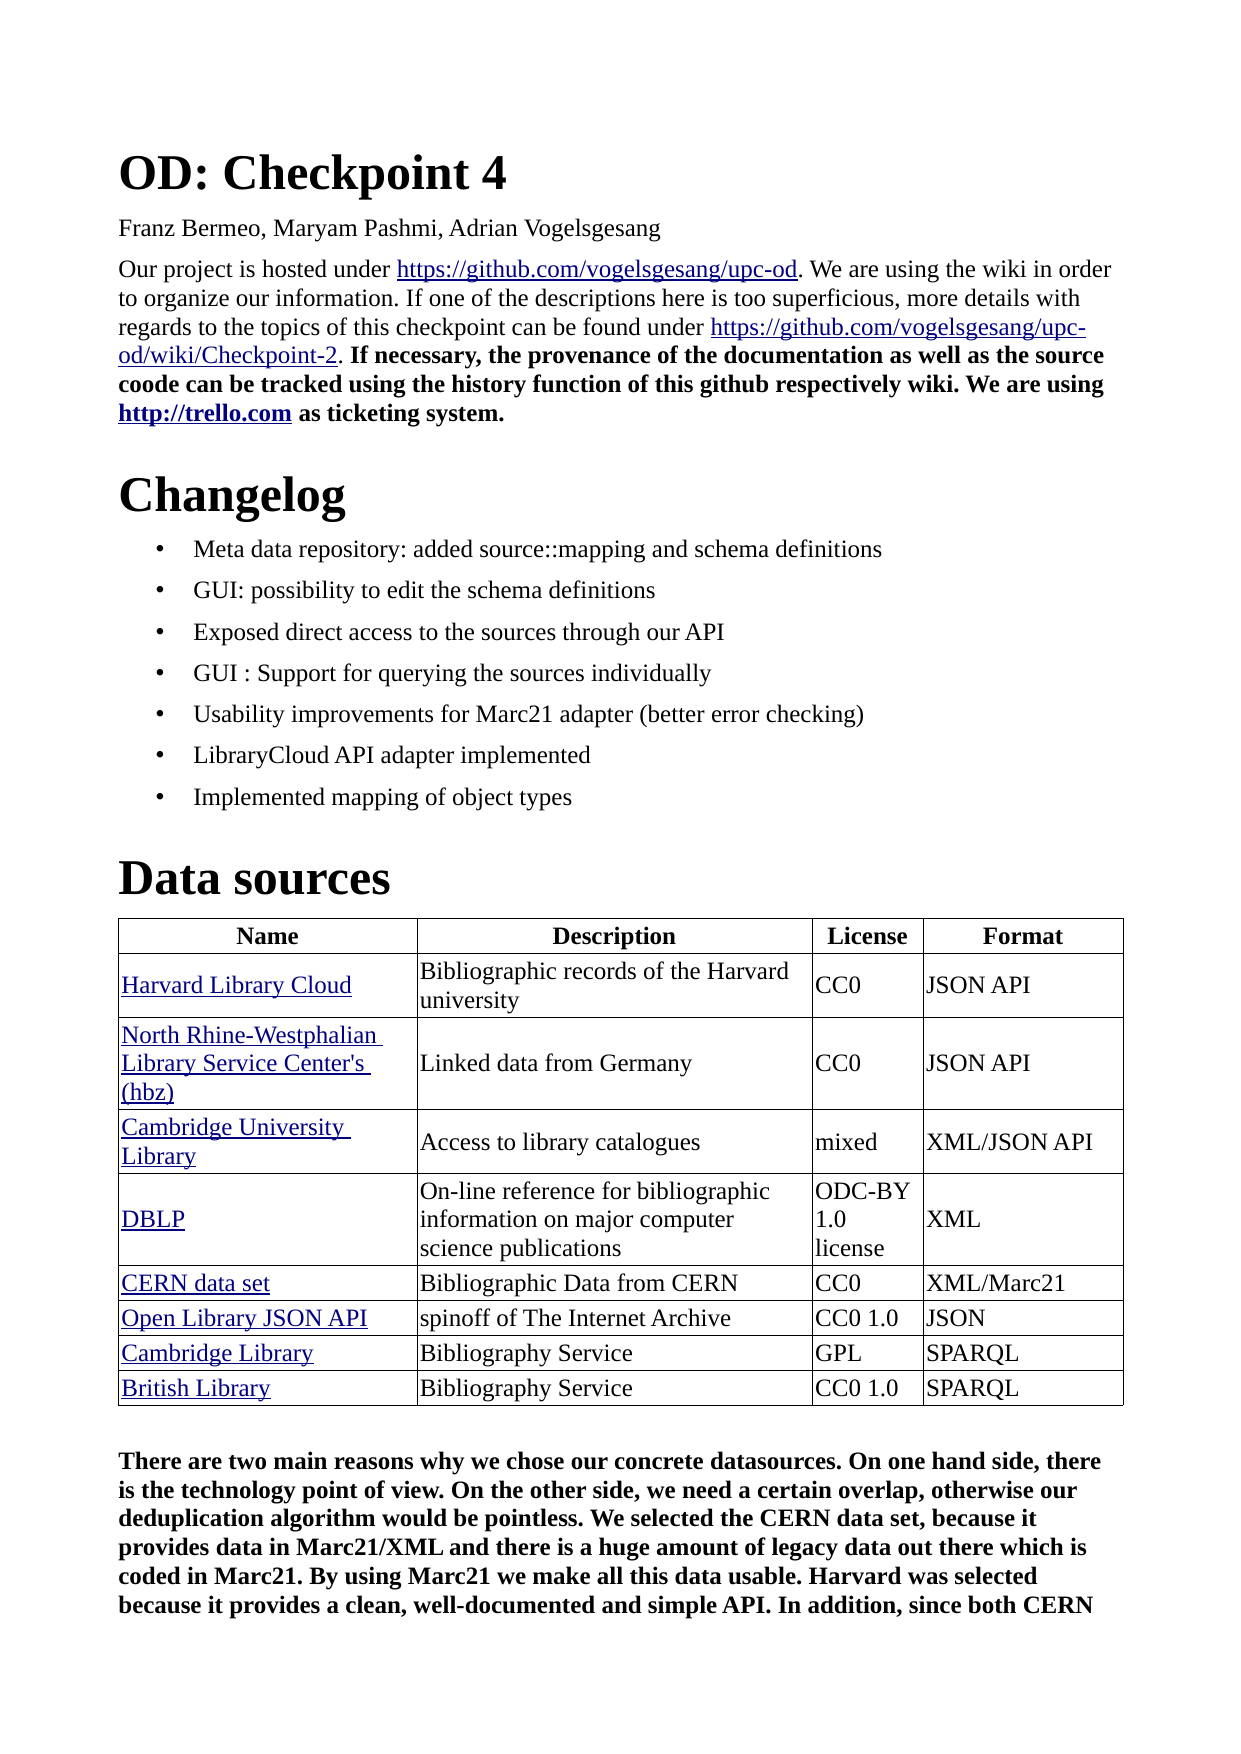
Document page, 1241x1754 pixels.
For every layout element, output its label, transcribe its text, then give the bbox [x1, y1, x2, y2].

table_header Format [924, 919, 1123, 953]
table_cell GPL [813, 1336, 923, 1370]
table_cell Bibliographic records of the Harvard university [418, 954, 812, 1017]
list GUI : Support for querying the sources individually [156, 658, 1122, 687]
list Usability improvements for Marc21 adapter (better error checking) [156, 699, 1122, 728]
text Our project is hosted under https://github.com/vogelsgesang/upc-od. We are using the wiki in order to organize our information. If one of the descriptions here is too superficious, more details with regards to the topics of this checkpoint can be found under https://github.com/vogelsgesang/upc-od/wiki/Checkpoint-2. If necessary, the provenance of the documentation as well as the source coode can be tracked using the history function of this github respectively wiki. We are using http://trello.com as ticketing system. [118, 254, 1122, 427]
subtitle Changelog [118, 464, 1122, 522]
table_cell Bibliography Service [418, 1336, 812, 1370]
list Implemented mapping of object types [156, 782, 1122, 811]
table_cell XML [924, 1174, 1123, 1265]
subtitle OD: Checkpoint 4 [118, 143, 1122, 201]
table_cell mixed [813, 1110, 923, 1173]
table_cell Cambridge University Library [119, 1110, 417, 1173]
table_cell North Rhine-Westphalian Library Service Center's (hbz) [119, 1018, 417, 1109]
list Meta data repository: added source::mapping and schema definitions [156, 534, 1122, 563]
table_header Name [119, 919, 417, 953]
table_cell Linked data from Germany [418, 1018, 812, 1109]
text Franz Bermeo, Maryam Pashmi, Adrian Vogelsgesang [118, 213, 1122, 242]
table_cell On-line reference for bibliographic information on major computer science publications [418, 1174, 812, 1265]
table_cell SPARQL [924, 1371, 1123, 1405]
table_cell spinoff of The Internet Archive [418, 1301, 812, 1335]
table_cell Bibliographic Data from CERN [418, 1266, 812, 1300]
table_cell CC0 [813, 1018, 923, 1109]
table_cell DBLP [119, 1174, 417, 1265]
list LibraryCloud API adapter implemented [156, 741, 1122, 769]
table_cell Cambridge Library [119, 1336, 417, 1370]
table_cell British Library [119, 1371, 417, 1405]
table_cell Open Library JSON API [119, 1301, 417, 1335]
subtitle Data sources [118, 848, 1122, 906]
table_cell CC0 1.0 [813, 1301, 923, 1335]
table_header Description [418, 919, 812, 953]
table_cell JSON [924, 1301, 1123, 1335]
table_cell CC0 1.0 [813, 1371, 923, 1405]
list GUI: possibility to edit the schema definitions [156, 576, 1122, 604]
table_cell JSON API [924, 954, 1123, 1017]
text There are two main reasons why we chose our concrete datasources. On one hand side, there is the technology point of view. On the other side, we need a certain overlap, otherwise our deduplication algorithm would be pointless. We selected the CERN data set, because it provides data in Marc21/XML and there is a huge amount of legacy data out there which is coded in Marc21. By using Marc21 we make all this data usable. Harvard was selected because it provides a clean, well-documented and simple API. In addition, since both CERN [118, 1446, 1122, 1618]
table_cell XML/JSON API [924, 1110, 1123, 1173]
list Exposed direct access to the sources through our API [156, 617, 1122, 646]
table_cell CC0 [813, 954, 923, 1017]
table_cell SPARQL [924, 1336, 1123, 1370]
table_cell Bibliography Service [418, 1371, 812, 1405]
table_cell CC0 [813, 1266, 923, 1300]
table_cell Harvard Library Cloud [119, 954, 417, 1017]
table_cell JSON API [924, 1018, 1123, 1109]
table_cell XML/Marc21 [924, 1266, 1123, 1300]
table_header License [813, 919, 923, 953]
table_cell ODC-BY 1.0 license [813, 1174, 923, 1265]
table_cell Access to library catalogues [418, 1110, 812, 1173]
table_cell CERN data set [119, 1266, 417, 1300]
